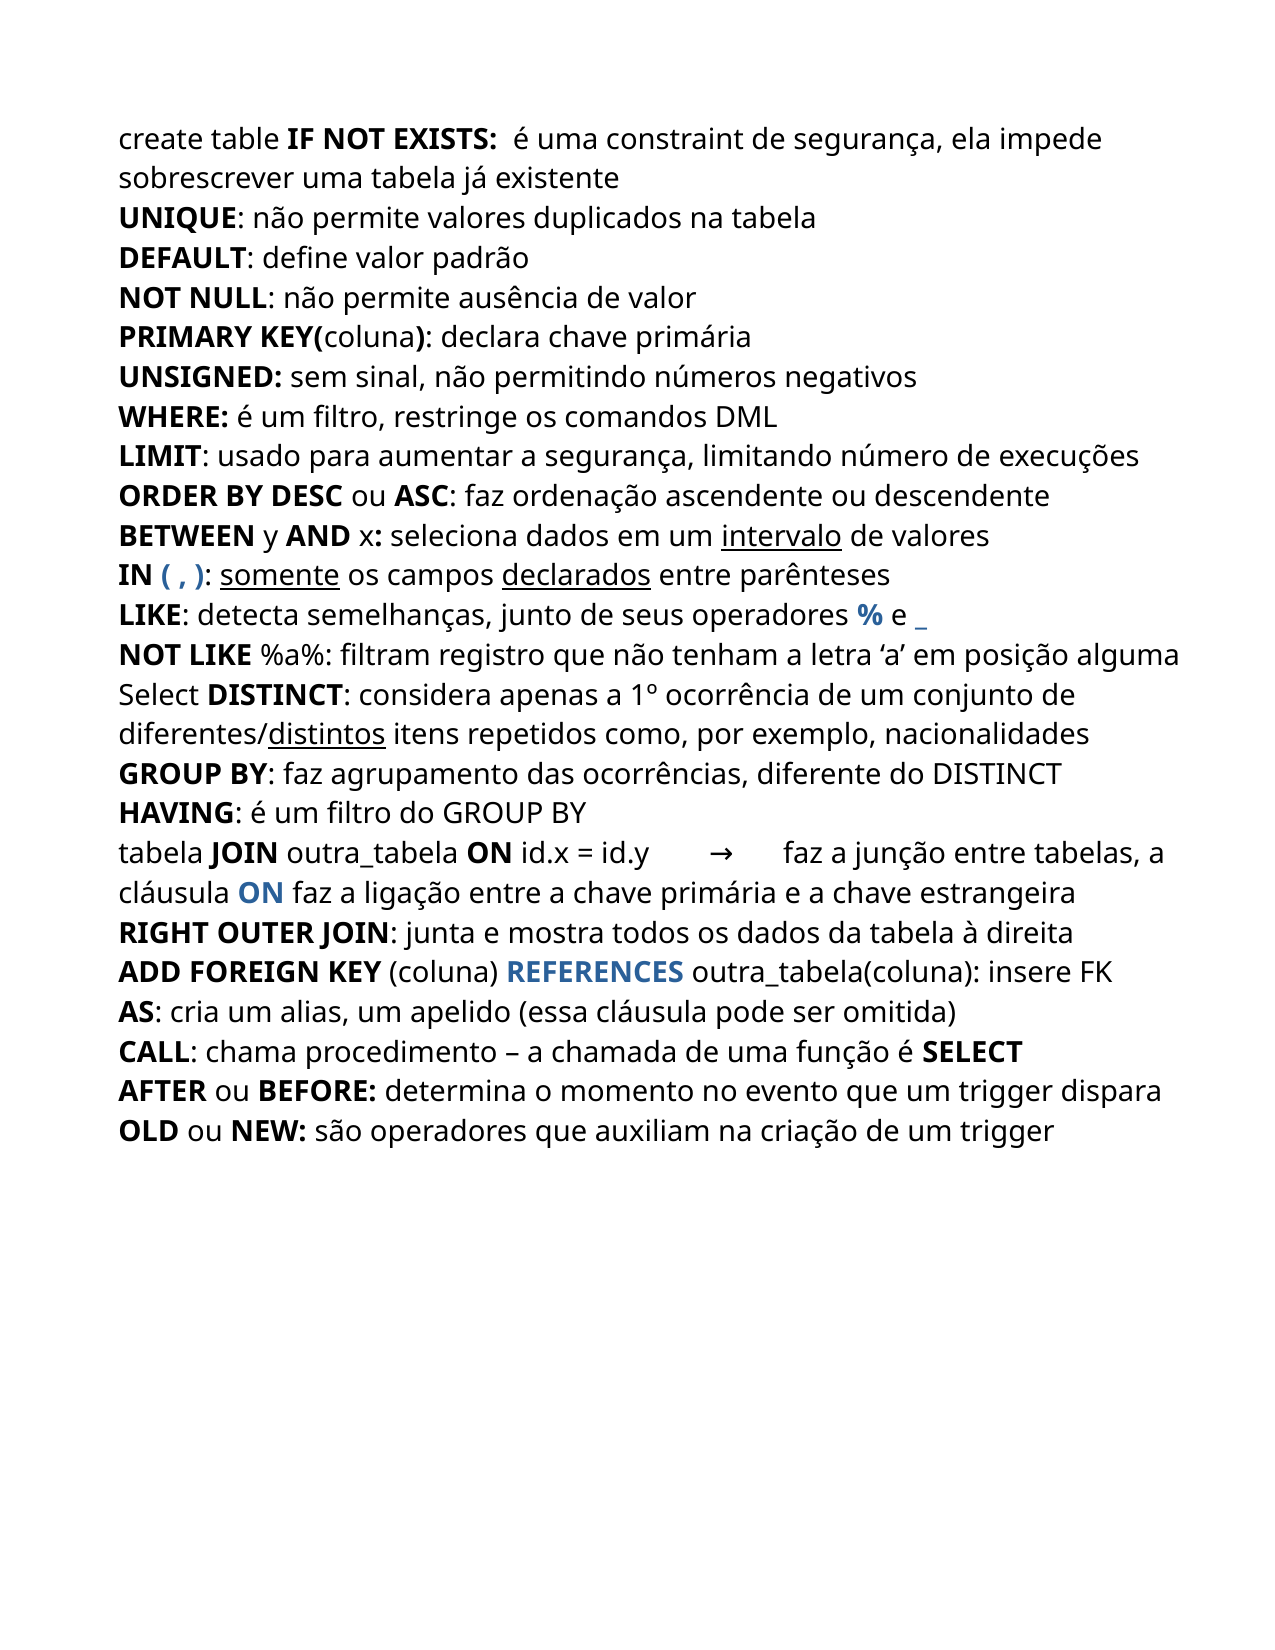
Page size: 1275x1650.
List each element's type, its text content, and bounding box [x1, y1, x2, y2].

text AS: cria um alias, um apelido (essa cláusula pode ser omitida) [118, 991, 1193, 1031]
text HAVING: é um filtro do GROUP BY [118, 793, 1193, 832]
text CALL: chama procedimento – a chamada de uma função é SELECT [118, 1031, 1193, 1071]
text Select DISTINCT: considera apenas a 1º ocorrência de um conjunto de diferentes/distintos itens repetidos como, por exemplo, nacionalidades [118, 674, 1193, 753]
text UNSIGNED: sem sinal, não permitindo números negativos [118, 356, 1193, 396]
text OLD ou NEW: são operadores que auxiliam na criação de um trigger [118, 1110, 1193, 1150]
text PRIMARY KEY(coluna): declara chave primária [118, 317, 1193, 356]
text RIGHT OUTER JOIN: junta e mostra todos os dados da tabela à direita [118, 912, 1193, 952]
text IN ( , ): somente os campos declarados entre parênteses [118, 555, 1193, 594]
text create table IF NOT EXISTS: é uma constraint de segurança, ela impede sobrescrever uma tabela já existente [118, 118, 1181, 197]
text ADD FOREIGN KEY (coluna) REFERENCES outra_tabela(coluna): insere FK [118, 952, 1193, 991]
text WHERE: é um filtro, restringe os comandos DML [118, 396, 1193, 436]
text NOT LIKE %a%: filtram registro que não tenham a letra ‘a’ em posição alguma [118, 634, 1193, 674]
text NOT NULL: não permite ausência de valor [118, 277, 1193, 317]
text ORDER BY DESC ou ASC: faz ordenação ascendente ou descendente [118, 475, 1193, 515]
text UNIQUE: não permite valores duplicados na tabela [118, 197, 1193, 237]
text DEFAULT: define valor padrão [118, 237, 1193, 277]
text tabela JOIN outra_tabela ON id.x = id.y → faz a junção entre tabelas, a cláusula ON faz a ligação entre a chave primária e a chave estrangeira [118, 832, 1193, 912]
text LIKE: detecta semelhanças, junto de seus operadores % e _ [118, 594, 1193, 634]
text LIMIT: usado para aumentar a segurança, limitando número de execuções [118, 436, 1193, 475]
text BETWEEN y AND x: seleciona dados em um intervalo de valores [118, 515, 1193, 555]
text GROUP BY: faz agrupamento das ocorrências, diferente do DISTINCT [118, 753, 1193, 793]
text AFTER ou BEFORE: determina o momento no evento que um trigger dispara [118, 1071, 1193, 1110]
